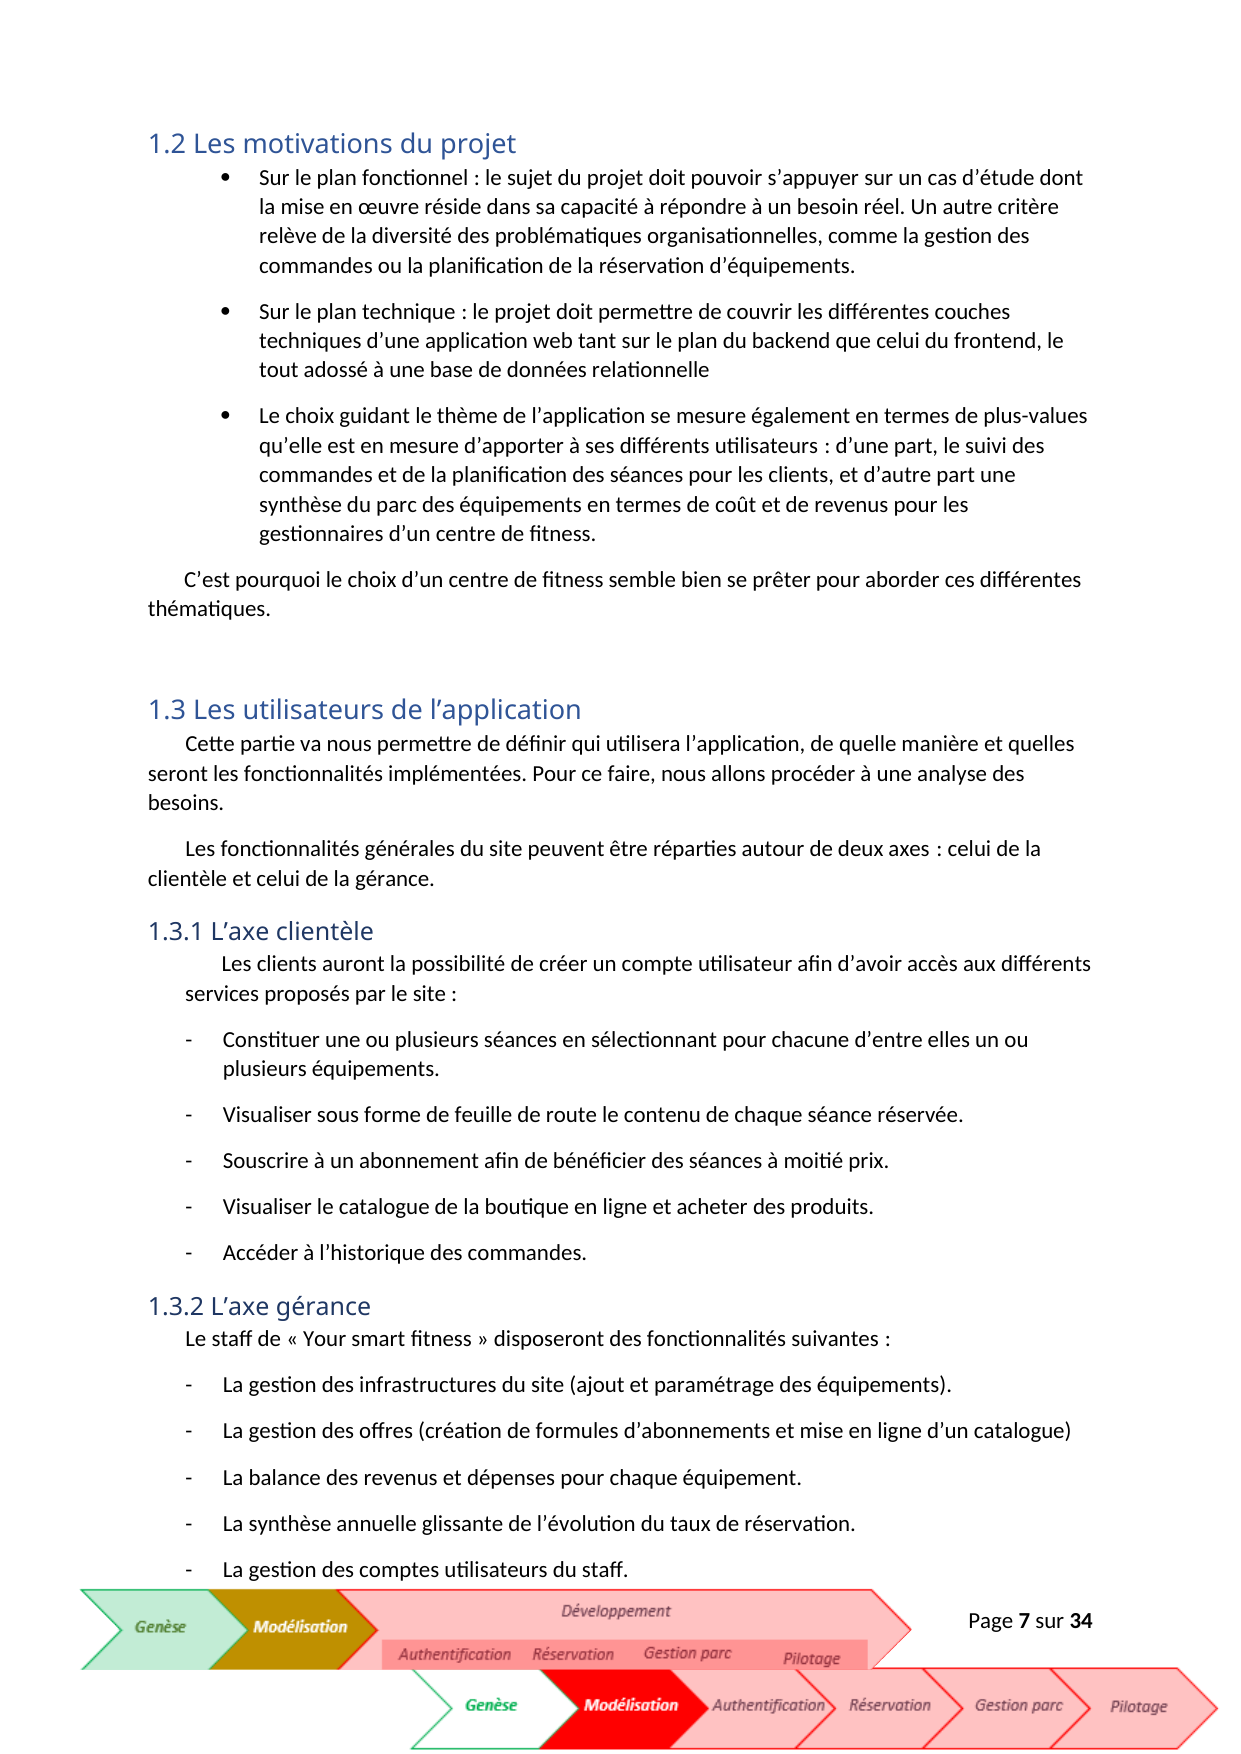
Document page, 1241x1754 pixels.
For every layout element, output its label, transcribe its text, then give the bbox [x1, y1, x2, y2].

list La synthèse annuelle glissante de l’évolution du taux de réservation. [185, 1509, 1092, 1537]
list Constituer une ou plusieurs séances en sélectionnant pour chacune d’entre elles un ou plusieurs équipements. [185, 1025, 1092, 1082]
list Accéder à l’historique des commandes. [185, 1238, 1092, 1267]
text Les fonctionnalités générales du site peuvent être réparties autour de deux axes : celui de la clientèle et celui de la gérance. [148, 834, 1092, 892]
list Sur le plan technique : le projet doit permettre de couvrir les différentes couches techniques d’une application web tant sur le plan du backend que celui du frontend, le tout adossé à une base de données relationnelle [221, 297, 1092, 384]
list Visualiser sous forme de feuille de route le contenu de chaque séance réservée. [185, 1100, 1092, 1128]
text Le staff de « Your smart fitness » disposeront des fonctionnalités suivantes : [148, 1324, 1092, 1352]
list La balance des revenus et dépenses pour chaque équipement. [185, 1463, 1092, 1491]
list La gestion des infrastructures du site (ajout et paramétrage des équipements). [185, 1371, 1092, 1398]
subtitle 1.3 Les utilisateurs de l’application [148, 691, 1092, 728]
list Visualiser le catalogue de la boutique en ligne et acheter des produits. [185, 1192, 1092, 1221]
text Les clients auront la possibilité de créer un compte utilisateur afin d’avoir accès aux différents services proposés par le site : [185, 949, 1092, 1007]
list La gestion des comptes utilisateurs du staff. [185, 1555, 1092, 1583]
list Le choix guidant le thème de l’application se mesure également en termes de plus-values qu’elle est en mesure d’apporter à ses différents utilisateurs : d’une part, le suivi des commandes et de la planification des séances pour les clients, et d’autre part une synthèse du parc des équipements en termes de coût et de revenus pour les gestionnaires d’un centre de fitness. [221, 402, 1092, 547]
list C’est pourquoi le choix d’un centre de fitness semble bien se prêter pour aborder ces différentes thématiques. [148, 565, 1092, 623]
text Cette partie va nous permettre de définir qui utilisera l’application, de quelle manière et quelles seront les fonctionnalités implémentées. Pour ce faire, nous allons procéder à une analyse des besoins. [148, 729, 1092, 816]
list Sur le plan fonctionnel : le sujet du projet doit pouvoir s’appuyer sur un cas d’étude dont la mise en œuvre réside dans sa capacité à répondre à un besoin réel. Un autre critère relève de la diversité des problématiques organisationnelles, comme la gestion des commandes ou la planification de la réservation d’équipements. [221, 163, 1092, 279]
list La gestion des offres (création de formules d’abonnements et mise en ligne d’un catalogue) [185, 1417, 1092, 1444]
subtitle 1.3.1 L’axe clientèle [148, 914, 1092, 948]
subtitle 1.2 Les motivations du projet [148, 124, 1092, 161]
list Souscrire à un abonnement afin de bénéficier des séances à moitié prix. [185, 1146, 1092, 1174]
subtitle 1.3.2 L’axe gérance [148, 1289, 1092, 1323]
